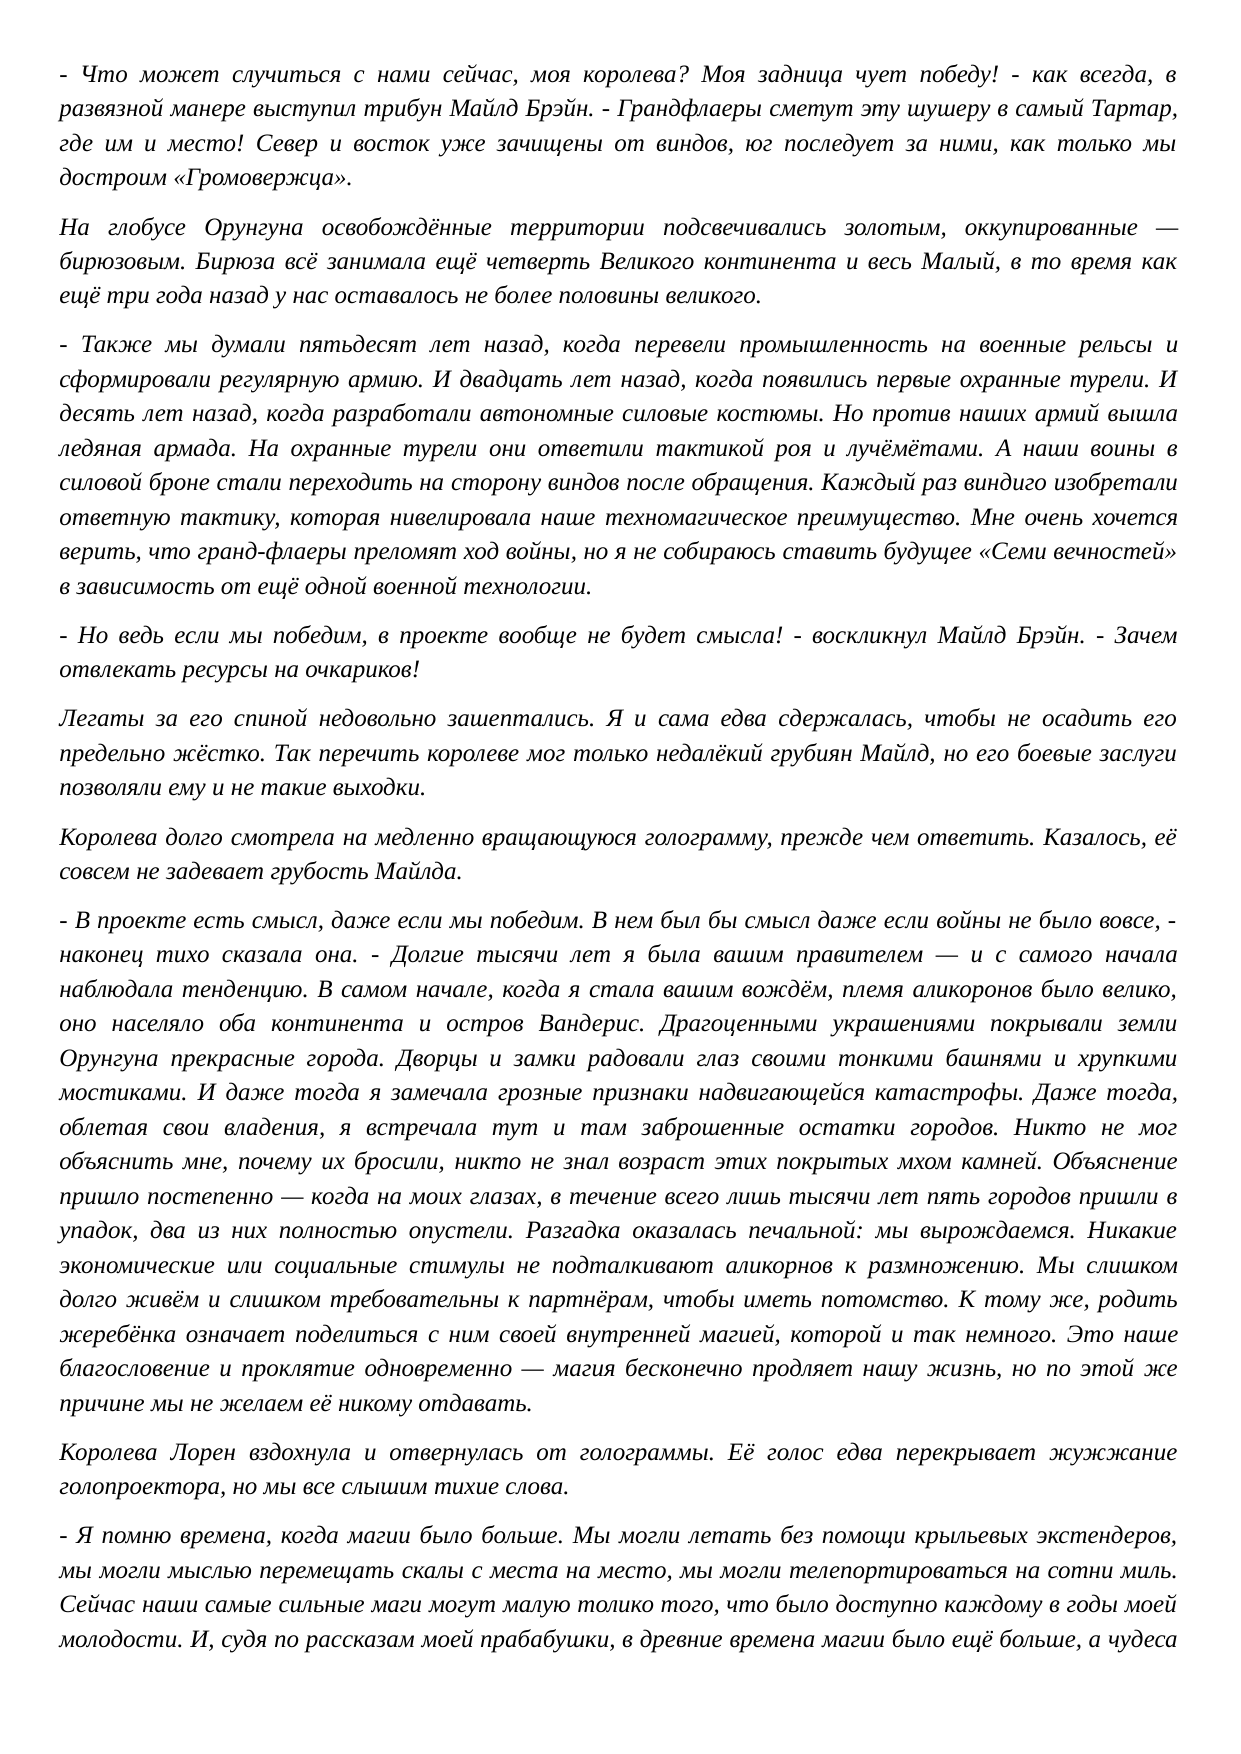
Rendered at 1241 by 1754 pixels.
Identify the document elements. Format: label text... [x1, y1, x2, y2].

text На глобусе Орунгуна освобождённые территории подсвечивались золотым, оккупированные — бирюзовым. Бирюза всё занимала ещё четверть Великого континента и весь Малый, в то время как ещё три года назад у нас оставалось не более половины великого. [59, 212, 1181, 309]
text - Также мы думали пятьдесят лет назад, когда перевели промышленность на военные рельсы и сформировали регулярную армию. И двадцать лет назад, когда появились первые охранные турели. И десять лет назад, когда разработали автономные силовые костюмы. Но против наших армий вышла ледяная армада. На охранные турели они ответили тактикой роя и лучёмётами. А наши воины в силовой броне стали переходить на сторону виндов после обращения. Каждый раз виндиго изобретали ответную тактику, которая нивелировала наше техномагическое преимущество. Мне очень хочется верить, что гранд-флаеры преломят ход войны, но я не собираюсь ставить будущее «Семи вечностей» в зависимость от ещё одной военной технологии. [59, 329, 1181, 600]
text - Что может случиться с нами сейчас, моя королева? Моя задница чует победу! - как всегда, в развязной манере выступил трибун Майлд Брэйн. - Грандфлаеры сметут эту шушеру в самый Тартар, где им и место! Север и восток уже зачищены от виндов, юг последует за ними, как только мы достроим «Громовержца». [59, 59, 1181, 191]
text - Но ведь если мы победим, в проекте вообще не будет смысла! - воскликнул Майлд Брэйн. - Зачем отвлекать ресурсы на очкариков! [59, 620, 1181, 683]
text Королева долго смотрела на медленно вращающуюся голограмму, прежде чем ответить. Казалось, её совсем не задевает грубость Майлда. [59, 822, 1181, 885]
text Легаты за его спиной недовольно зашептались. Я и сама едва сдержалась, чтобы не осадить его предельно жёстко. Так перечить королеве мог только недалёкий грубиян Майлд, но его боевые заслуги позволяли ему и не такие выходки. [59, 703, 1181, 801]
text - Я помню времена, когда магии было больше. Мы могли летать без помощи крыльевых экстендеров, мы могли мыслью перемещать скалы с места на место, мы могли телепортироваться на сотни миль. Сейчас наши самые сильные маги могут малую толико того, что было доступно каждому в годы моей молодости. И, судя по рассказам моей прабабушки, в древние времена магии было ещё больше, а чудеса [59, 1520, 1181, 1653]
text - В проекте есть смысл, даже если мы победим. В нем был бы смысл даже если войны не было вовсе, - наконец тихо сказала она. - Долгие тысячи лет я была вашим правителем — и с самого начала наблюдала тенденцию. В самом начале, когда я стала вашим вождём, племя аликоронов было велико, оно населяло оба континента и остров Вандерис. Драгоценными украшениями покрывали земли Орунгуна прекрасные города. Дворцы и замки радовали глаз своими тонкими башнями и хрупкими мостиками. И даже тогда я замечала грозные признаки надвигающейся катастрофы. Даже тогда, облетая свои владения, я встречала тут и там заброшенные остатки городов. Никто не мог объяснить мне, почему их бросили, никто не знал возраст этих покрытых мхом камней. Объяснение пришло постепенно — когда на моих глазах, в течение всего лишь тысячи лет пять городов пришли в упадок, два из них полностью опустели. Разгадка оказалась печальной: мы вырождаемся. Никакие экономические или социальные стимулы не подталкивают аликорнов к размножению. Мы слишком долго живём и слишком требовательны к партнёрам, чтобы иметь потомство. К тому же, родить жеребёнка означает поделиться с ним своей внутренней магией, которой и так немного. Это наше благословение и проклятие одновременно — магия бесконечно продляет нашу жизнь, но по этой же причине мы не желаем её никому отдавать. [59, 905, 1181, 1417]
text Королева Лорен вздохнула и отвернулась от голограммы. Её голос едва перекрывает жужжание голопроектора, но мы все слышим тихие слова. [59, 1437, 1181, 1500]
